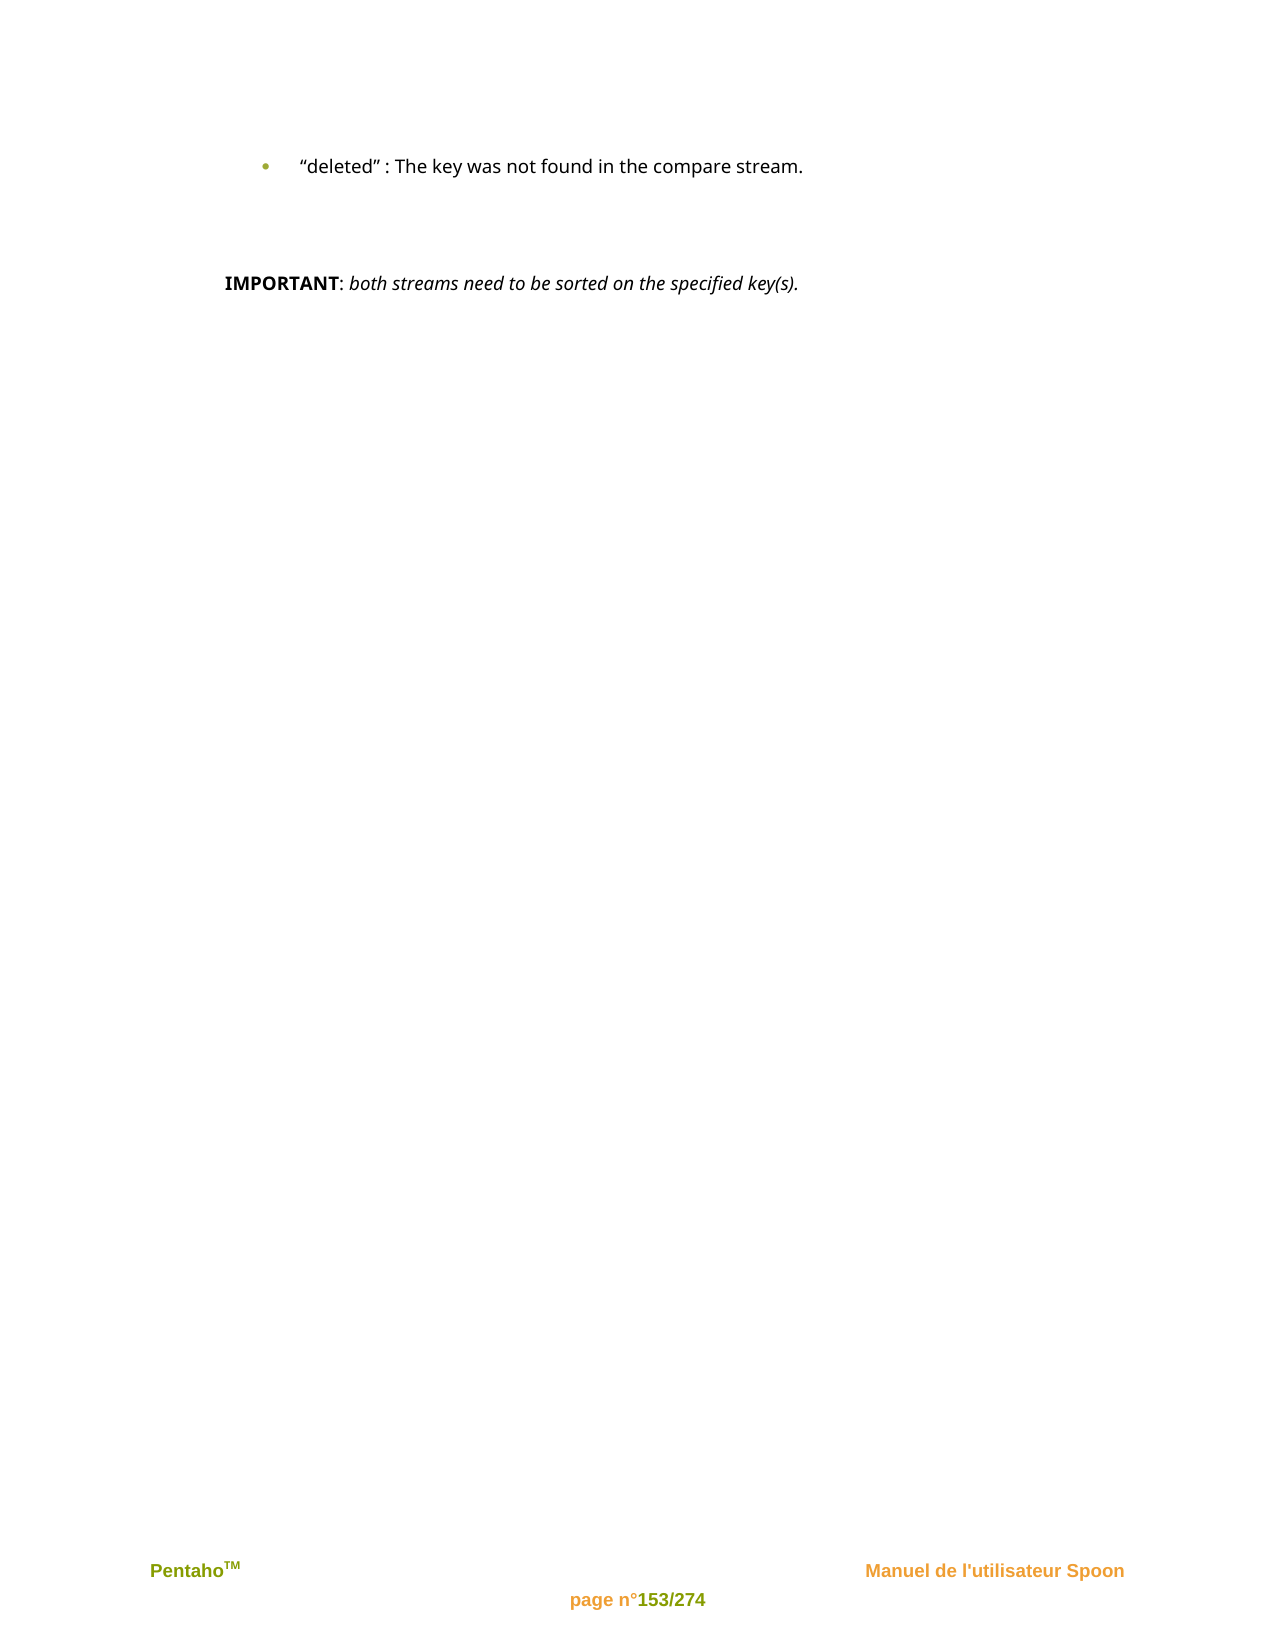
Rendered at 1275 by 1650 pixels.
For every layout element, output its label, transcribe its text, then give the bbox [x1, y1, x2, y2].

text IMPORTANT: both streams need to be sorted on the specified key(s). [225, 267, 1125, 296]
list “deleted” : The key was not found in the compare stream. [262, 150, 1125, 179]
